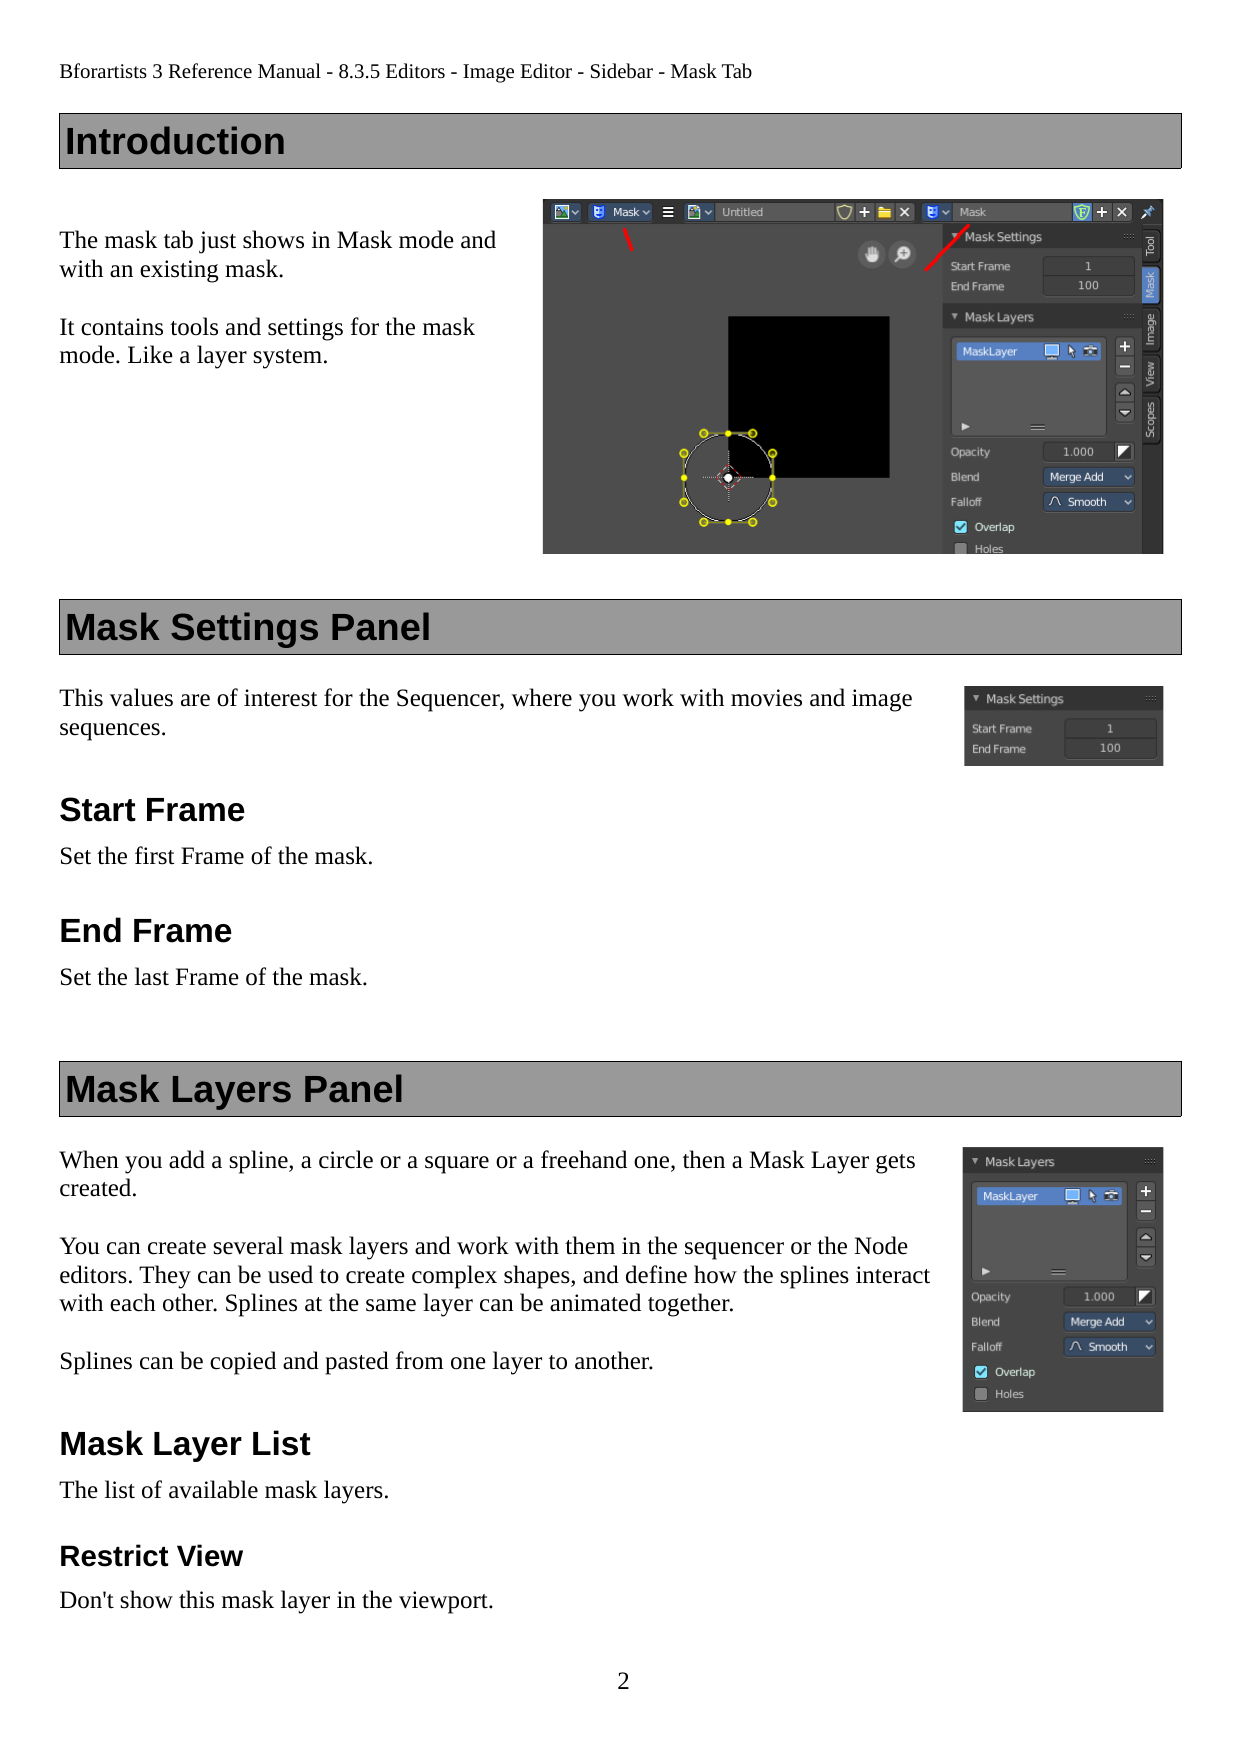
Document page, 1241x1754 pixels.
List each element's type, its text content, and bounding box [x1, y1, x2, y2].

text This values are of interest for the Sequencer, where you work with movies and image sequences. [59, 683, 1181, 741]
subtitle When you add a spline, a circle or a square or a freehand one, then a Mask Layer gets created. [59, 1145, 1181, 1202]
text The mask tab just shows in Mask mode and with an existing mask. [59, 225, 542, 283]
text The list of available mask layers. [59, 1475, 1181, 1504]
table_header Mask Layers Panel [60, 1062, 1181, 1116]
list Splines can be copied and pasted from one layer to another. [59, 1346, 962, 1375]
subtitle End Frame [59, 911, 1181, 950]
subtitle You can create several mask layers and work with them in the sequencer or the Node editors. They can be used to create complex shapes, and define how the splines interact with each other. Splines at the same layer can be animated together. [59, 1231, 962, 1317]
picture [962, 1147, 1164, 1412]
text Don't show this mask layer in the viewport. [59, 1585, 1181, 1614]
subtitle Start Frame [59, 790, 1181, 829]
text Set the first Frame of the mask. [59, 841, 1181, 870]
subtitle Mask Layer List [59, 1424, 1181, 1463]
text It contains tools and settings for the mask mode. Like a layer system. [59, 312, 542, 369]
table_header Introduction [60, 114, 1181, 168]
picture [542, 199, 1164, 554]
text Set the last Frame of the mask. [59, 962, 1181, 991]
picture [964, 686, 1164, 766]
table_header Mask Settings Panel [60, 600, 1181, 654]
subtitle Restrict View [59, 1539, 1181, 1573]
